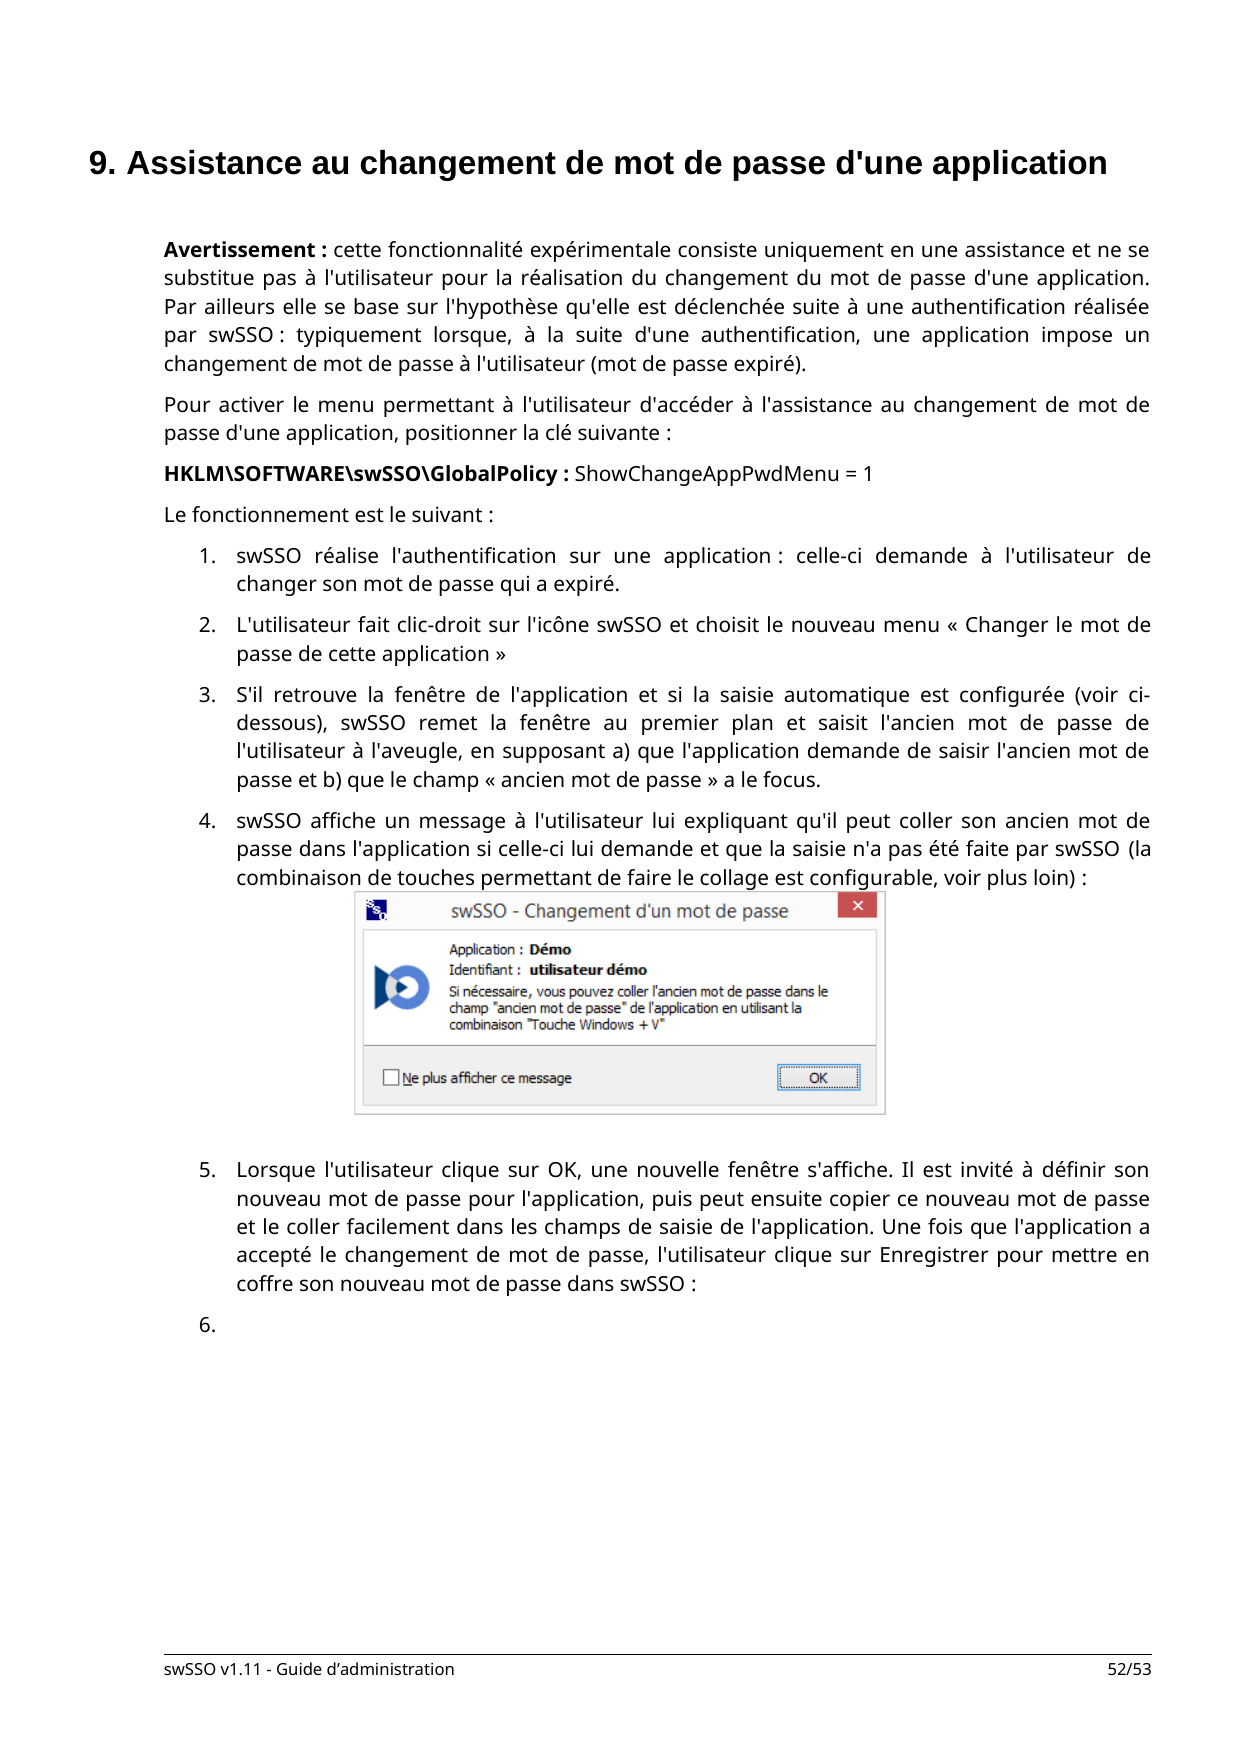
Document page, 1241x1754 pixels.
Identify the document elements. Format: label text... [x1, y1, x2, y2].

text Le fonctionnement est le suivant : [164, 500, 1152, 528]
list swSSO réalise l'authentification sur une application : celle-ci demande à l'utilisateur de changer son mot de passe qui a expiré. [199, 541, 1152, 598]
list L'utilisateur fait clic-droit sur l'icône swSSO et choisit le nouveau menu « Changer le mot de passe de cette application » [199, 610, 1152, 667]
list S'il retrouve la fenêtre de l'application et si la saisie automatique est configurée (voir ci-dessous), swSSO remet la fenêtre au premier plan et saisit l'ancien mot de passe de l'utilisateur à l'aveugle, en supposant a) que l'application demande de saisir l'ancien mot de passe et b) que le champ « ancien mot de passe » a le focus. [199, 680, 1152, 793]
list swSSO affiche un message à l'utilisateur lui expliquant qu'il peut coller son ancien mot de passe dans l'application si celle-ci lui demande et que la saisie n'a pas été faite par swSSO (la combinaison de touches permettant de faire le collage est configurable, voir plus loin) : [199, 806, 1152, 891]
text Avertissement : cette fonctionnalité expérimentale consiste uniquement en une assistance et ne se substitue pas à l'utilisateur pour la réalisation du changement du mot de passe d'une application. Par ailleurs elle se base sur l'hypothèse qu'elle est déclenchée suite à une authentification réalisée par swSSO : typiquement lorsque, à la suite d'une authentification, une application impose un changement de mot de passe à l'utilisateur (mot de passe expiré). [164, 235, 1152, 377]
subtitle Assistance au changement de mot de passe d'une application [89, 143, 1152, 182]
list Lorsque l'utilisateur clique sur OK, une nouvelle fenêtre s'affiche. Il est invité à définir son nouveau mot de passe pour l'application, puis peut ensuite copier ce nouveau mot de passe et le coller facilement dans les champs de saisie de l'application. Une fois que l'application a accepté le changement de mot de passe, l'utilisateur clique sur Enregistrer pour mettre en coffre son nouveau mot de passe dans swSSO : [199, 1155, 1152, 1297]
text HKLM\SOFTWARE\swSSO\GlobalPolicy : ShowChangeAppPwdMenu = 1 [164, 459, 1152, 487]
picture [354, 891, 886, 1115]
text Pour activer le menu permettant à l'utilisateur d'accéder à l'assistance au changement de mot de passe d'une application, positionner la clé suivante : [164, 390, 1152, 447]
